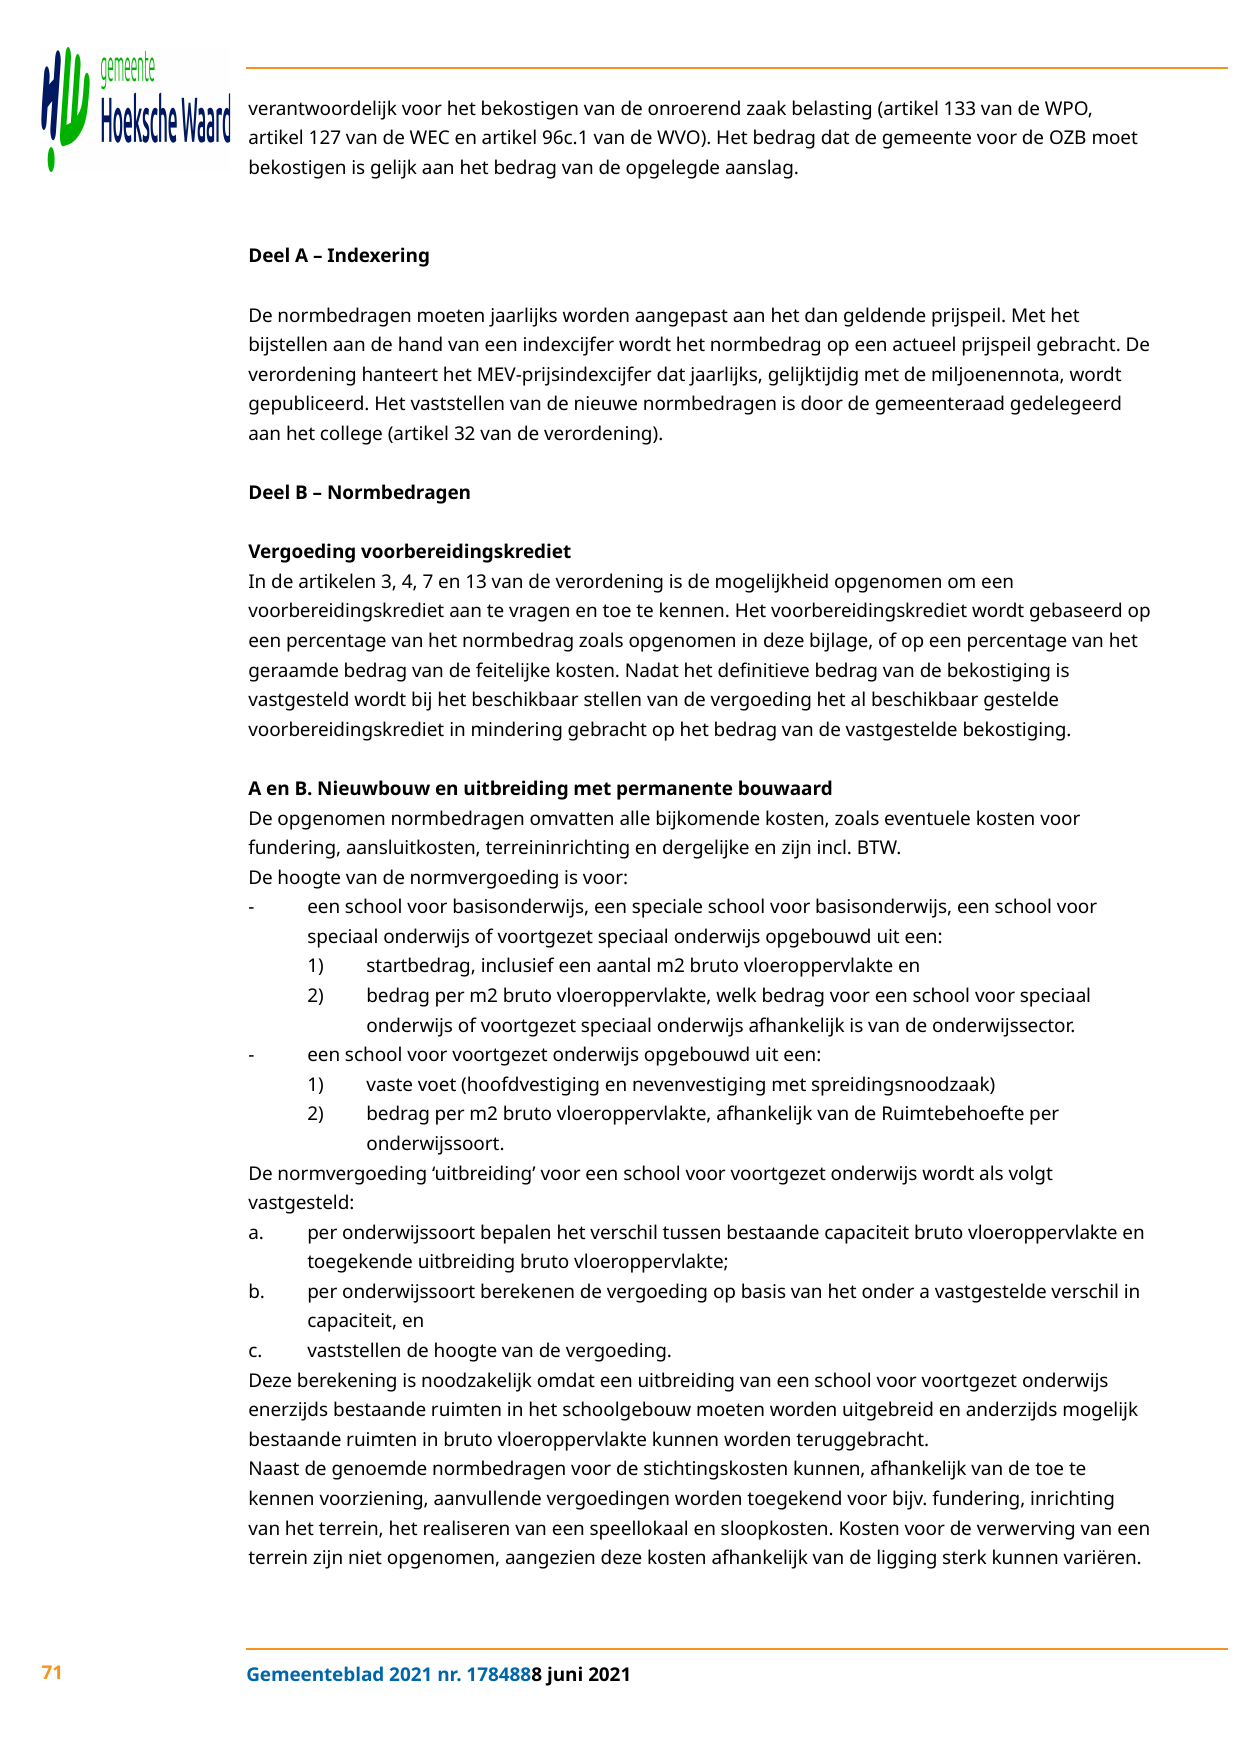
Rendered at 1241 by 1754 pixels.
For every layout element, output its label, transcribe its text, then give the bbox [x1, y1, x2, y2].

list vaste voet (hoofdvestiging en nevenvestiging met spreidingsnoodzaak) [307, 1071, 1152, 1097]
list een school voor basisonderwijs, een speciale school voor basisonderwijs, een school voor speciaal onderwijs of voortgezet speciaal onderwijs opgebouwd uit een: [248, 893, 1152, 949]
text A en B. Nieuwbouw en uitbreiding met permanente bouwaard [248, 775, 1152, 801]
list startbedrag, inclusief een aantal m2 bruto vloeroppervlakte en [307, 953, 1152, 978]
picture [41, 47, 231, 172]
list vaststellen de hoogte van de vergoeding. [248, 1337, 1152, 1363]
text Deel A – Indexering [248, 243, 1152, 268]
list per onderwijssoort bepalen het verschil tussen bestaande capaciteit bruto vloeroppervlakte en toegekende uitbreiding bruto vloeroppervlakte; [248, 1219, 1152, 1274]
text verantwoordelijk voor het bekostigen van de onroerend zaak belasting (artikel 133 van de WPO, artikel 127 van de WEC en artikel 96c.1 van de WVO). Het bedrag dat de gemeente voor de OZB moet bekostigen is gelijk aan het bedrag van de opgelegde aanslag. [248, 95, 1152, 180]
list een school voor voortgezet onderwijs opgebouwd uit een: [248, 1041, 1152, 1067]
text Naast de genoemde normbedragen voor de stichtingskosten kunnen, afhankelijk van de toe te kennen voorziening, aanvullende vergoedingen worden toegekend voor bijv. fundering, inrichting van het terrein, het realiseren van een speellokaal en sloopkosten. Kosten voor de verwerving van een terrein zijn niet opgenomen, aangezien deze kosten afhankelijk van de ligging sterk kunnen variëren. [248, 1456, 1152, 1570]
text De opgenomen normbedragen omvatten alle bijkomende kosten, zoals eventuele kosten voor fundering, aansluitkosten, terreininrichting en dergelijke en zijn incl. BTW. [248, 805, 1152, 860]
text De hoogte van de normvergoeding is voor: [248, 864, 1152, 890]
list bedrag per m2 bruto vloeroppervlakte, welk bedrag voor een school voor speciaal onderwijs of voortgezet speciaal onderwijs afhankelijk is van de onderwijssector. [307, 982, 1152, 1038]
text Deel B – Normbedragen [248, 479, 1152, 505]
list bedrag per m2 bruto vloeroppervlakte, afhankelijk van de Ruimtebehoefte per onderwijssoort. [307, 1101, 1152, 1156]
text Deze berekening is noodzakelijk omdat een uitbreiding van een school voor voortgezet onderwijs enerzijds bestaande ruimten in het schoolgebouw moeten worden uitgebreid en anderzijds mogelijk bestaande ruimten in bruto vloeroppervlakte kunnen worden teruggebracht. [248, 1367, 1152, 1452]
text Vergoeding voorbereidingskrediet [248, 538, 1152, 564]
text De normvergoeding ‘uitbreiding’ voor een school voor voortgezet onderwijs wordt als volgt vastgesteld: [248, 1160, 1152, 1215]
text De normbedragen moeten jaarlijks worden aangepast aan het dan geldende prijspeil. Met het bijstellen aan de hand van een indexcijfer wordt het normbedrag op een actueel prijspeil gebracht. De verordening hanteert het MEV-prijsindexcijfer dat jaarlijks, gelijktijdig met de miljoenennota, wordt gepubliceerd. Het vaststellen van de nieuwe normbedragen is door de gemeenteraad gedelegeerd aan het college (artikel 32 van de verordening). [248, 302, 1152, 446]
text In de artikelen 3, 4, 7 en 13 van de verordening is de mogelijkheid opgenomen om een voorbereidingskrediet aan te vragen en toe te kennen. Het voorbereidingskrediet wordt gebaseerd op een percentage van het normbedrag zoals opgenomen in deze bijlage, of op een percentage van het geraamde bedrag van de feitelijke kosten. Nadat het definitieve bedrag van de bekostiging is vastgesteld wordt bij het beschikbaar stellen van de vergoeding het al beschikbaar gestelde voorbereidingskrediet in mindering gebracht op het bedrag van de vastgestelde bekostiging. [248, 568, 1152, 742]
list per onderwijssoort berekenen de vergoeding op basis van het onder a vastgestelde verschil in capaciteit, en [248, 1278, 1152, 1333]
